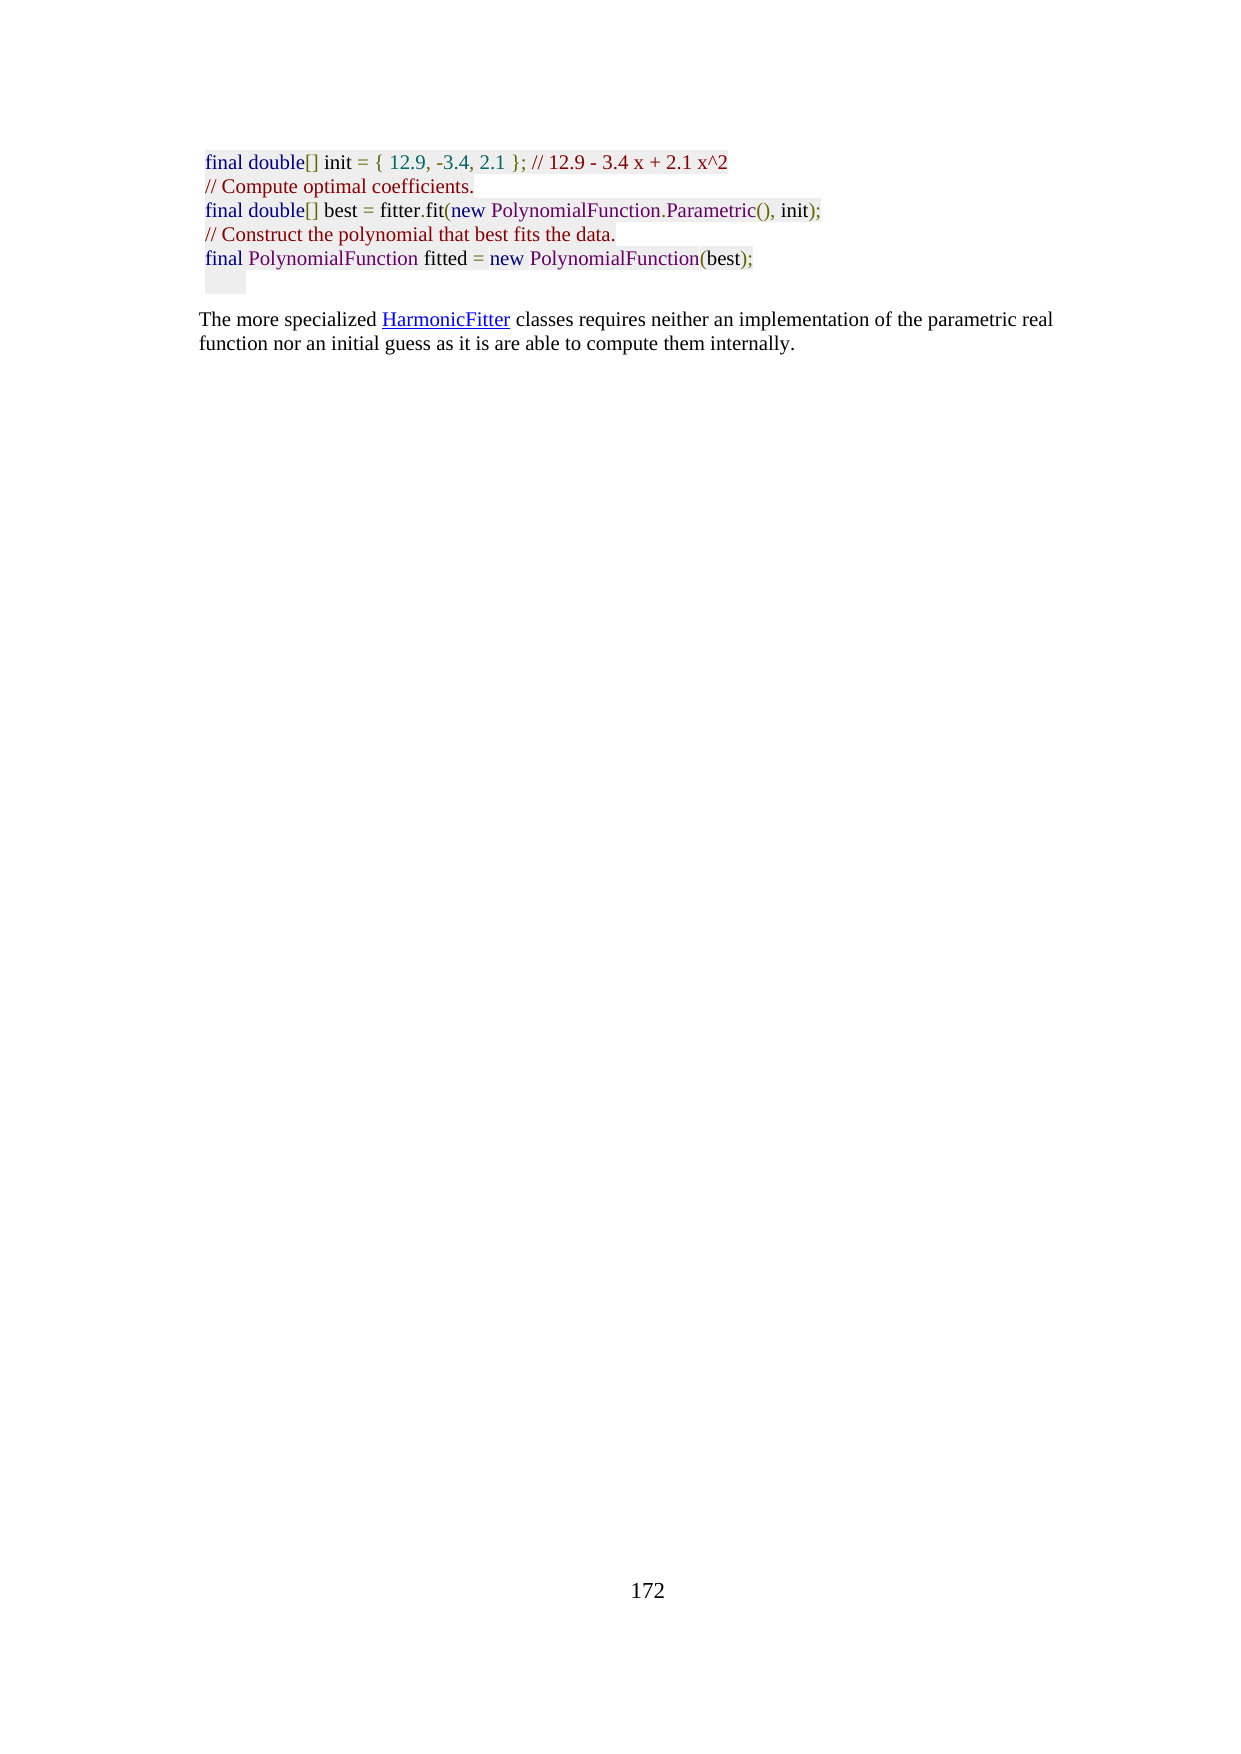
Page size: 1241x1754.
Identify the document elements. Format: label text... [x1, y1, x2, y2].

text final PolynomialFunction fitted = new PolynomialFunction(best); [205, 246, 1097, 270]
text The more specialized HarmonicFitter classes requires neither an implementation of the parametric real function nor an initial guess as it is are able to compute them internally. [198, 307, 1097, 355]
text final double[] init = { 12.9, -3.4, 2.1 }; // 12.9 - 3.4 x + 2.1 x^2 [205, 150, 1097, 174]
text // Compute optimal coefficients. [205, 174, 1097, 198]
text final double[] best = fitter.fit(new PolynomialFunction.Parametric(), init); [205, 198, 1097, 222]
text // Construct the polynomial that best fits the data. [205, 222, 1097, 246]
